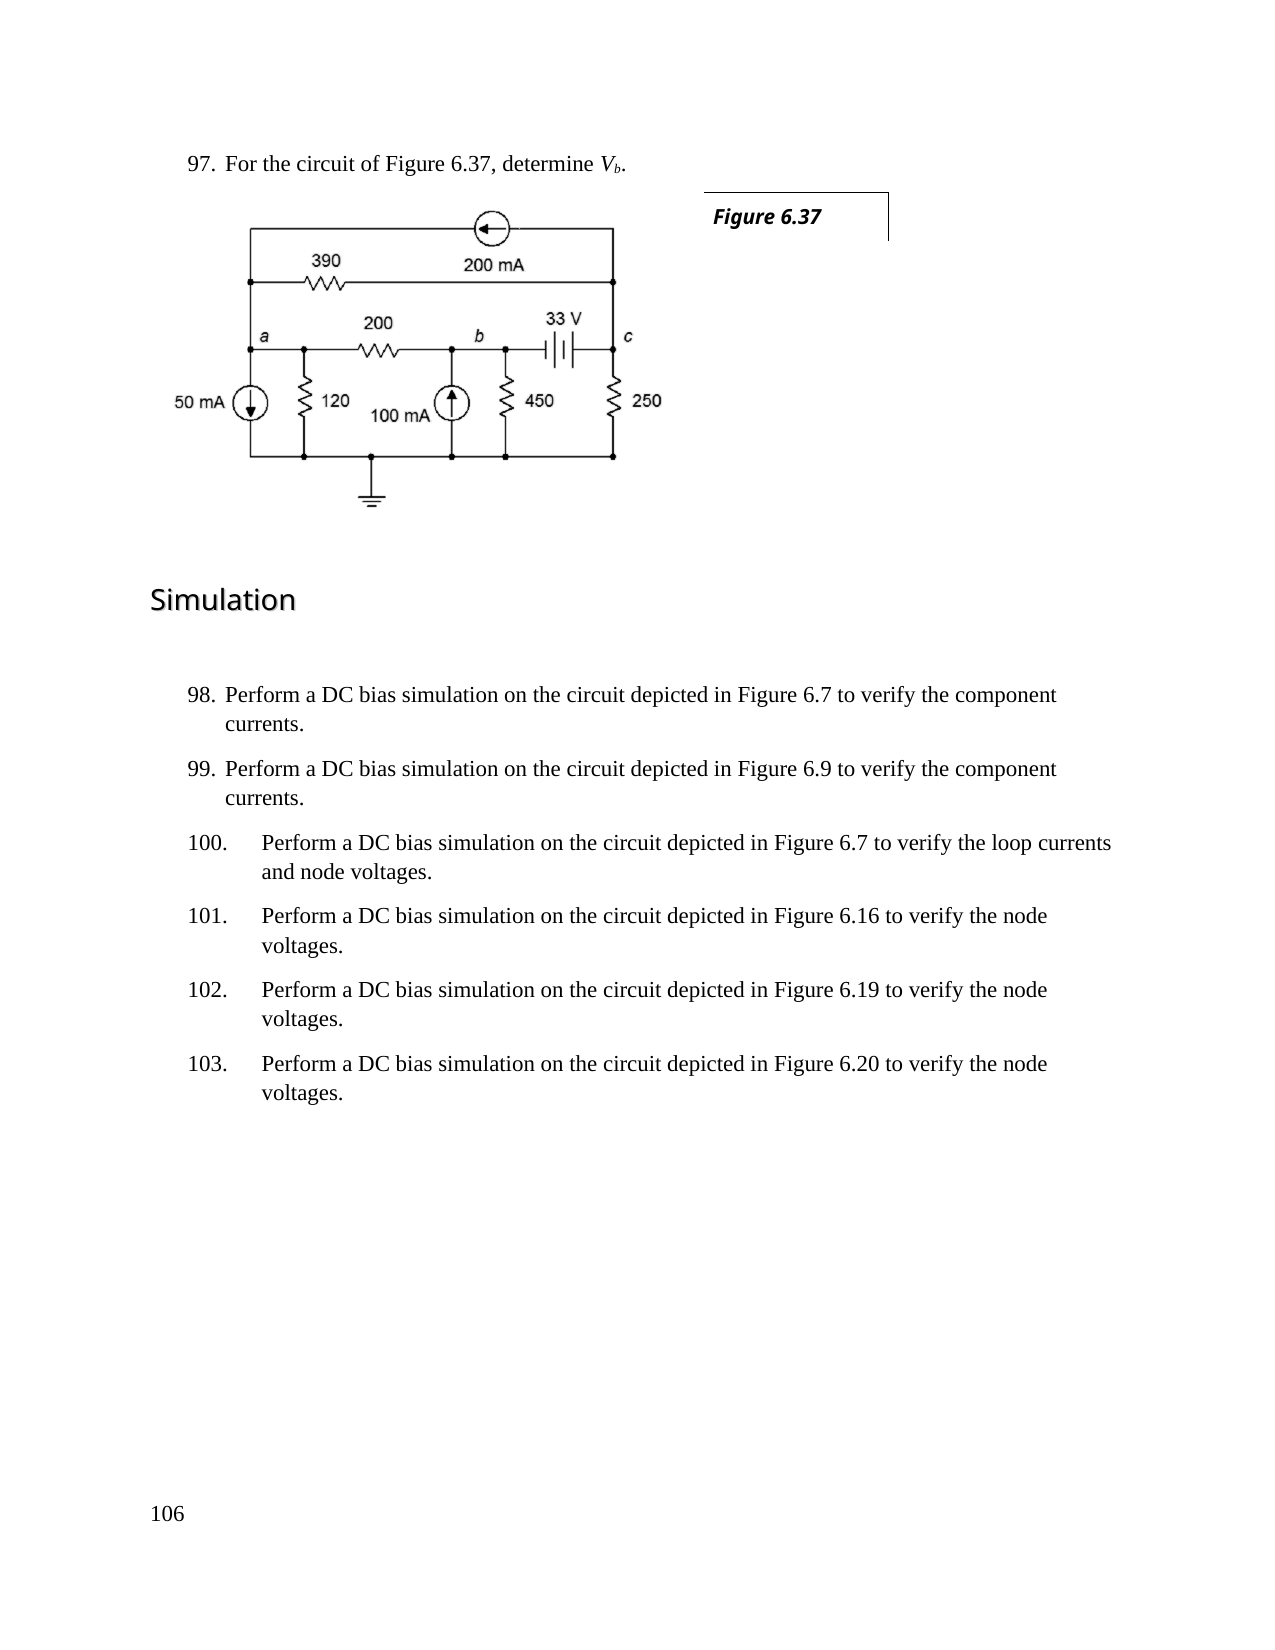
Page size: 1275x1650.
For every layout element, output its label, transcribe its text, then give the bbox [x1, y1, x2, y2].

subtitle Simulation [150, 579, 1125, 619]
list Perform a DC bias simulation on the circuit depicted in Figure 6.16 to verify the node voltages. [187, 902, 1125, 958]
text Figure 6.37 [713, 202, 879, 230]
list For the circuit of Figure 6.37, determine Vb. [187, 150, 1125, 176]
list Perform a DC bias simulation on the circuit depicted in Figure 6.9 to verify the component currents. [187, 755, 1125, 811]
picture [162, 194, 673, 519]
list Perform a DC bias simulation on the circuit depicted in Figure 6.7 to verify the loop currents and node voltages. [187, 829, 1125, 884]
list Perform a DC bias simulation on the circuit depicted in Figure 6.20 to verify the node voltages. [187, 1050, 1125, 1106]
list Perform a DC bias simulation on the circuit depicted in Figure 6.7 to verify the component currents. [187, 681, 1125, 737]
list Perform a DC bias simulation on the circuit depicted in Figure 6.19 to verify the node voltages. [187, 976, 1125, 1032]
